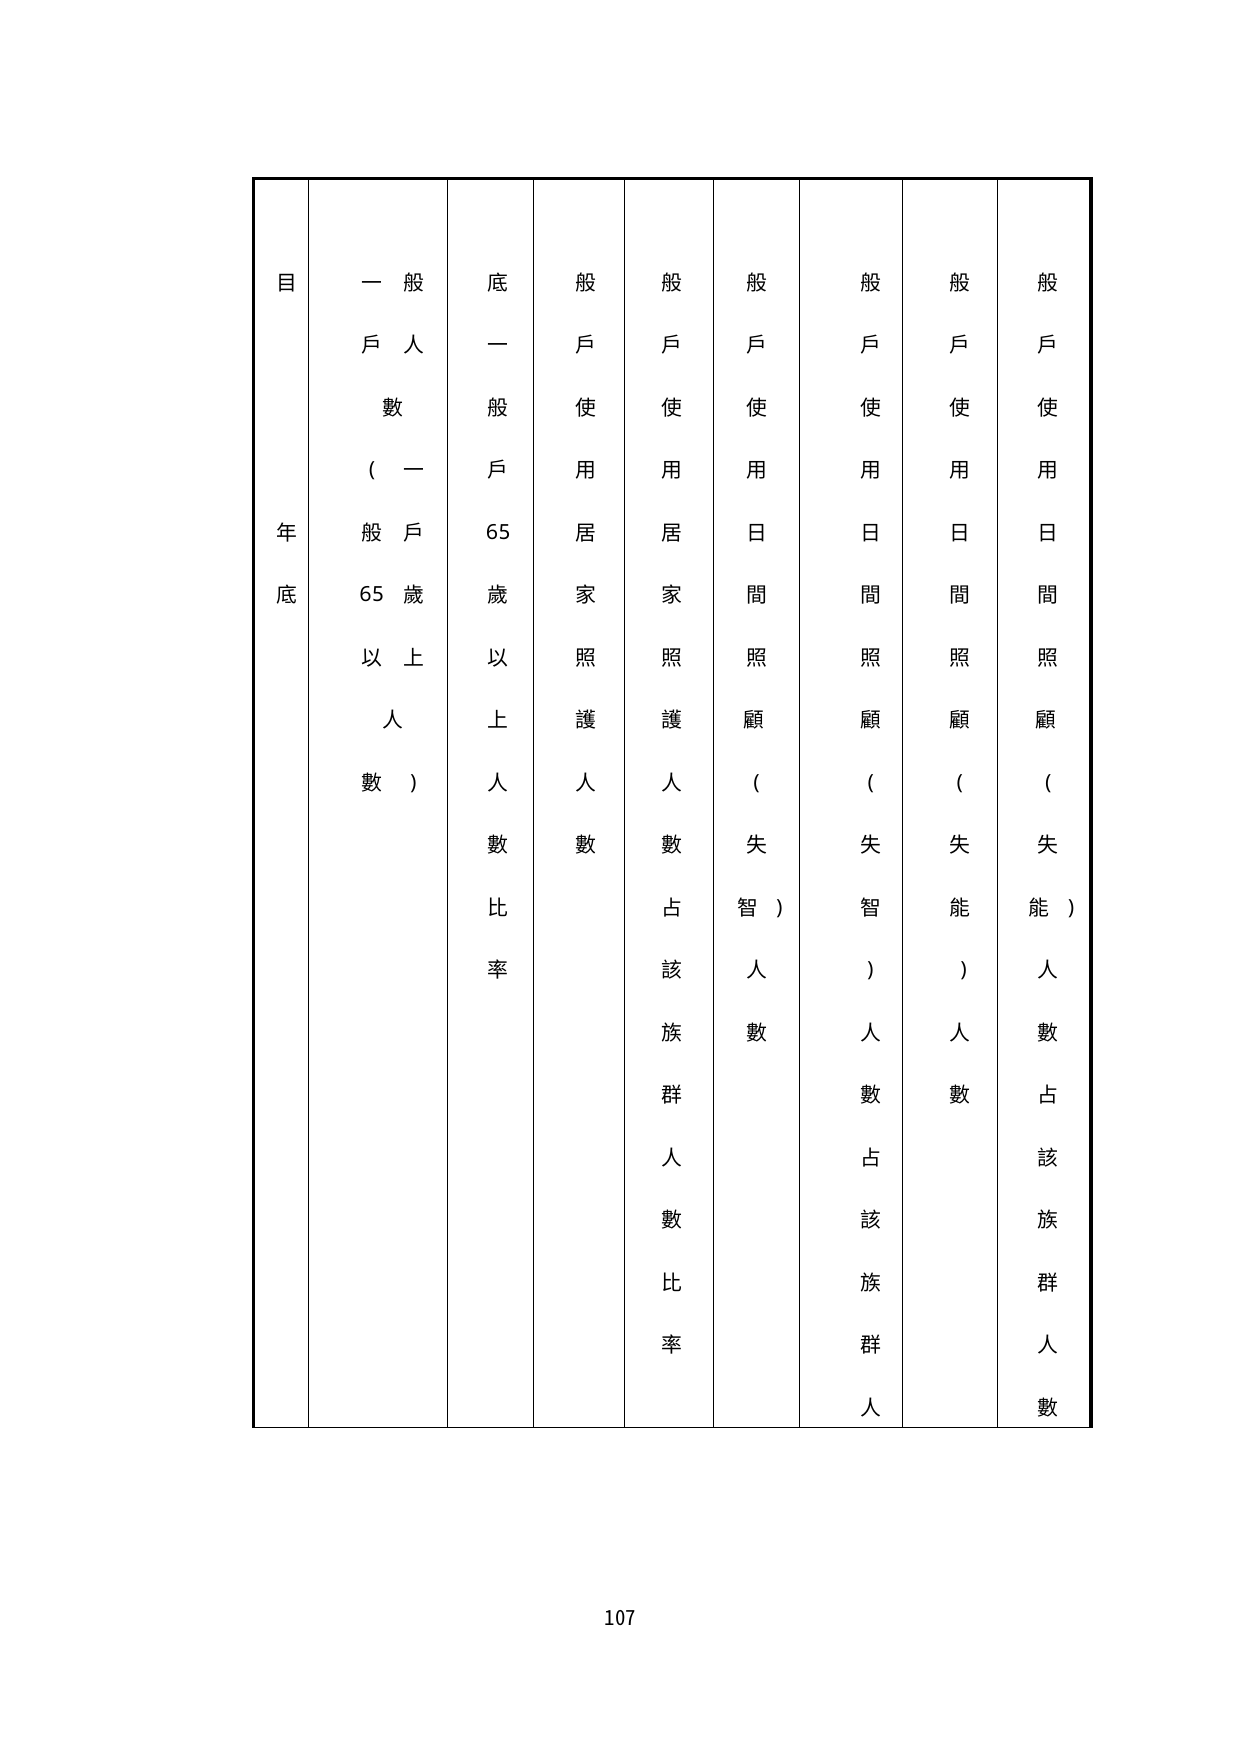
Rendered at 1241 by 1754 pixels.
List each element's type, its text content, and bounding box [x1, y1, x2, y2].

table_header 般戶使用日間照顧(失智)人數占該族群人 [800, 180, 902, 1427]
table_header 般戶使用日間照顧(失能) 人數 [903, 180, 997, 1427]
table_header 般戶使用日間照顧(失智) 人數 [714, 180, 799, 1427]
table_header 目 年底 [255, 180, 308, 1427]
table_header 般戶使用居家照護人數 [534, 180, 624, 1427]
table_header 底一般戶65歲以上人數比率 [448, 180, 533, 1427]
table_header 一般戶人數 (一般戶65歲以上人數) [309, 180, 447, 1427]
table_header 般戶使用日間照顧(失能) 人數占該族群人數 [998, 180, 1089, 1427]
table_header 般戶使用居家照護人數占該族群人數比率 [625, 180, 713, 1427]
